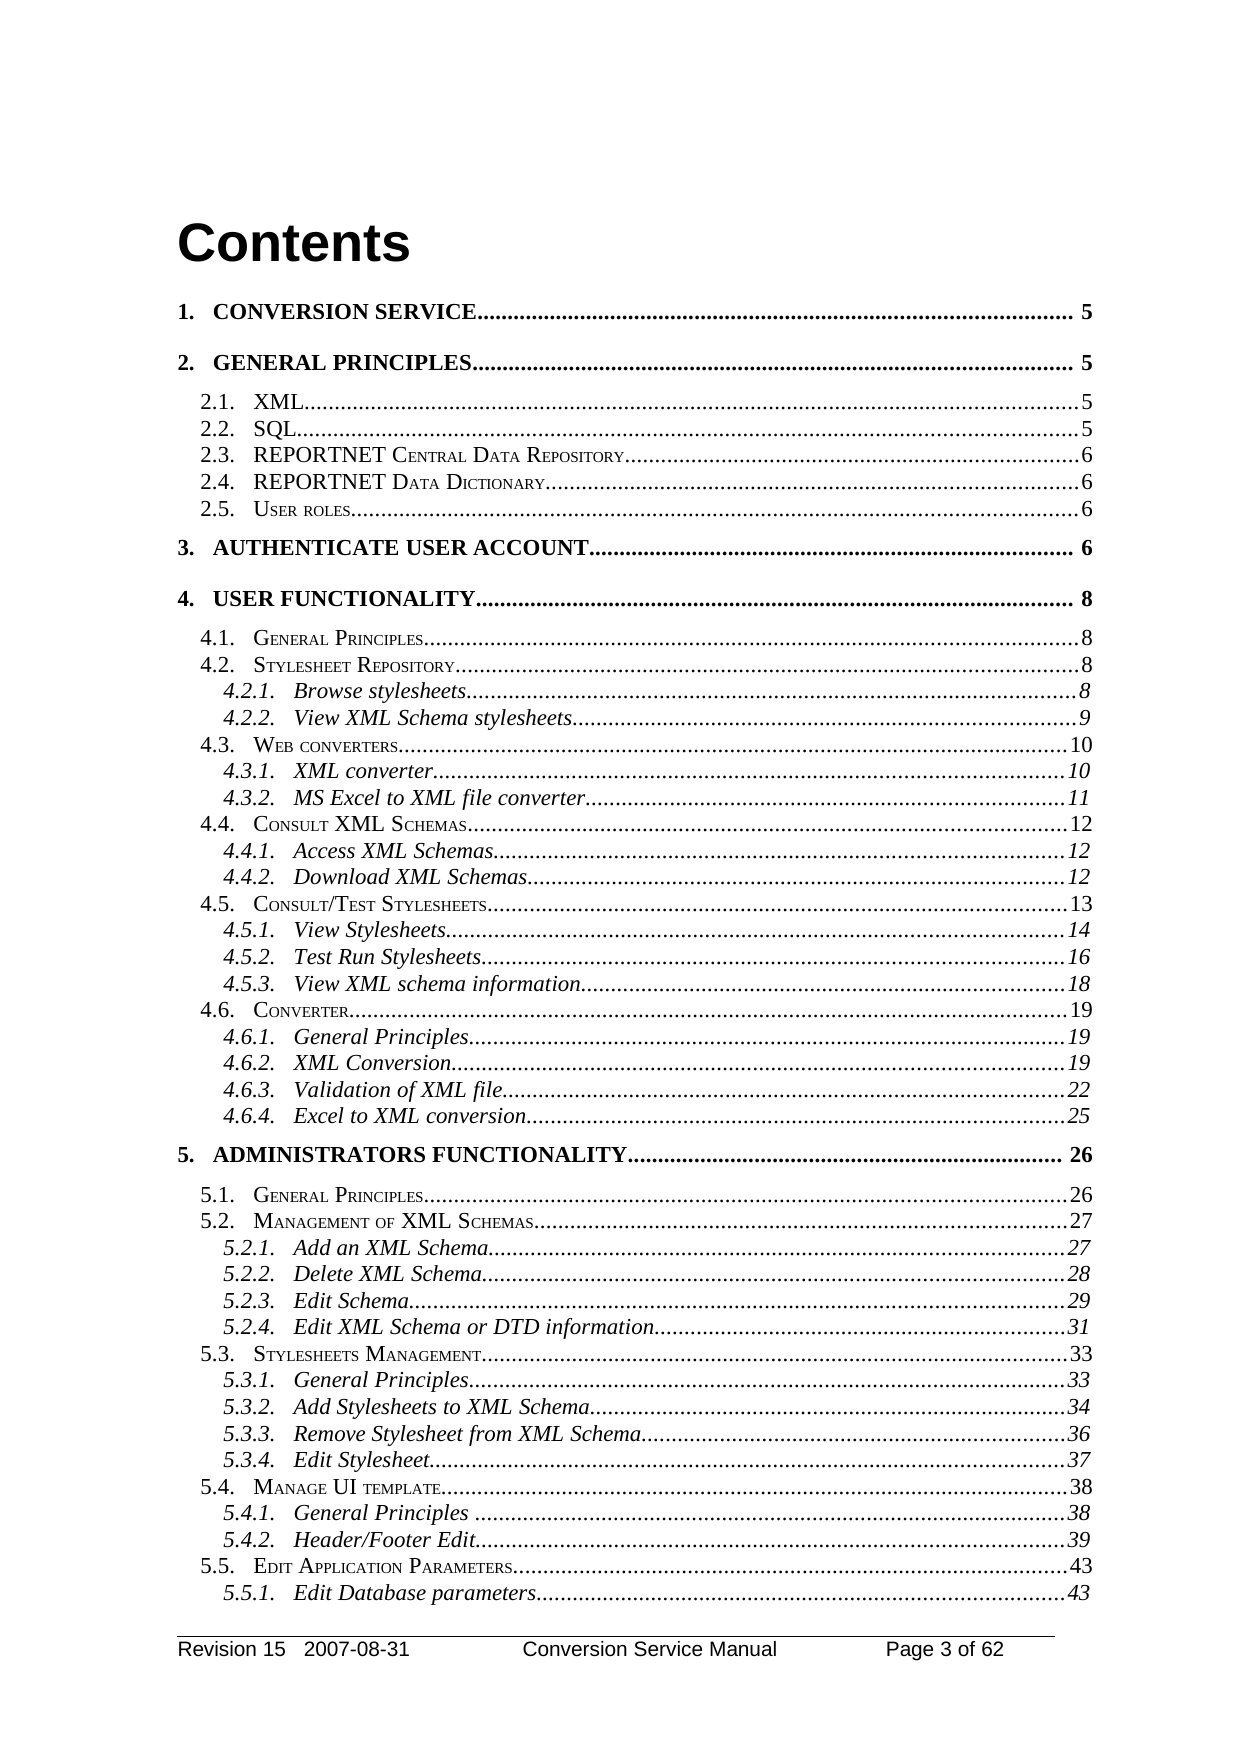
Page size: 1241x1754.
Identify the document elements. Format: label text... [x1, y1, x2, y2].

text 5.2.4. Edit XML Schema or DTD information 31 [223, 1313, 1092, 1340]
text 2.5. User roles 6 [200, 494, 1092, 521]
text 4.6.1. General Principles 19 [223, 1023, 1092, 1049]
text 5.3.2. Add Stylesheets to XML Schema 34 [223, 1393, 1092, 1419]
text 4.4. Consult XML Schemas 12 [200, 810, 1092, 837]
text 4.5. Consult/Test Stylesheets 13 [200, 890, 1092, 916]
text 2.4. REPORTNET Data Dictionary 6 [200, 468, 1092, 494]
text 4.4.1. Access XML Schemas 12 [223, 837, 1092, 863]
text 5.3. Stylesheets Management 33 [200, 1340, 1092, 1366]
text 5.4. Manage UI template 38 [200, 1473, 1092, 1499]
text 4. User functionality 8 [177, 585, 1092, 612]
text 4.5.2. Test Run Stylesheets 16 [223, 943, 1092, 969]
text 5.2.2. Delete XML Schema 28 [223, 1260, 1092, 1287]
text 4.6. Converter 19 [200, 996, 1092, 1023]
text 5.1. General Principles 26 [200, 1180, 1092, 1207]
text 5.3.1. General Principles 33 [223, 1366, 1092, 1393]
text 4.2.1. Browse stylesheets 8 [223, 677, 1092, 704]
text 4.6.2. XML Conversion 19 [223, 1049, 1092, 1076]
text 4.2.2. View XML Schema stylesheets 9 [223, 704, 1092, 730]
text 2. General Principles 5 [177, 349, 1092, 376]
text 4.3.2. MS Excel to XML file converter 11 [223, 783, 1092, 810]
text 4.2. Stylesheet Repository 8 [200, 651, 1092, 677]
text 2.1. XML 5 [200, 388, 1092, 415]
text 1. Conversion Service 5 [177, 298, 1092, 324]
subtitle Contents [177, 210, 1092, 273]
text 4.3.1. XML converter 10 [223, 757, 1092, 783]
text 5.3.3. Remove Stylesheet from XML Schema 36 [223, 1419, 1092, 1446]
text 4.1. General Principles 8 [200, 624, 1092, 651]
text 5.4.2. Header/Footer Edit 39 [223, 1526, 1092, 1552]
text 4.3. Web converters 10 [200, 730, 1092, 757]
text 4.6.3. Validation of XML file 22 [223, 1076, 1092, 1102]
text 4.5.1. View Stylesheets 14 [223, 916, 1092, 943]
text 5.2.3. Edit Schema 29 [223, 1287, 1092, 1313]
text 2.2. SQL 5 [200, 415, 1092, 441]
text 5. Administrators functionality 26 [177, 1141, 1092, 1168]
text 4.5.3. View XML schema information 18 [223, 969, 1092, 996]
text 5.5.1. Edit Database parameters 43 [223, 1579, 1092, 1605]
text 5.3.4. Edit Stylesheet 37 [223, 1446, 1092, 1473]
text 4.6.4. Excel to XML conversion 25 [223, 1102, 1092, 1129]
text 5.4.1. General Principles 38 [223, 1499, 1092, 1526]
text 2.3. REPORTNET Central Data Repository 6 [200, 441, 1092, 468]
text 5.2.1. Add an XML Schema 27 [223, 1233, 1092, 1260]
text 4.4.2. Download XML Schemas 12 [223, 863, 1092, 890]
text 5.5. Edit Application Parameters 43 [200, 1552, 1092, 1579]
text 3. Authenticate User Account 6 [177, 533, 1092, 560]
text 5.2. Management of XML Schemas 27 [200, 1207, 1092, 1233]
